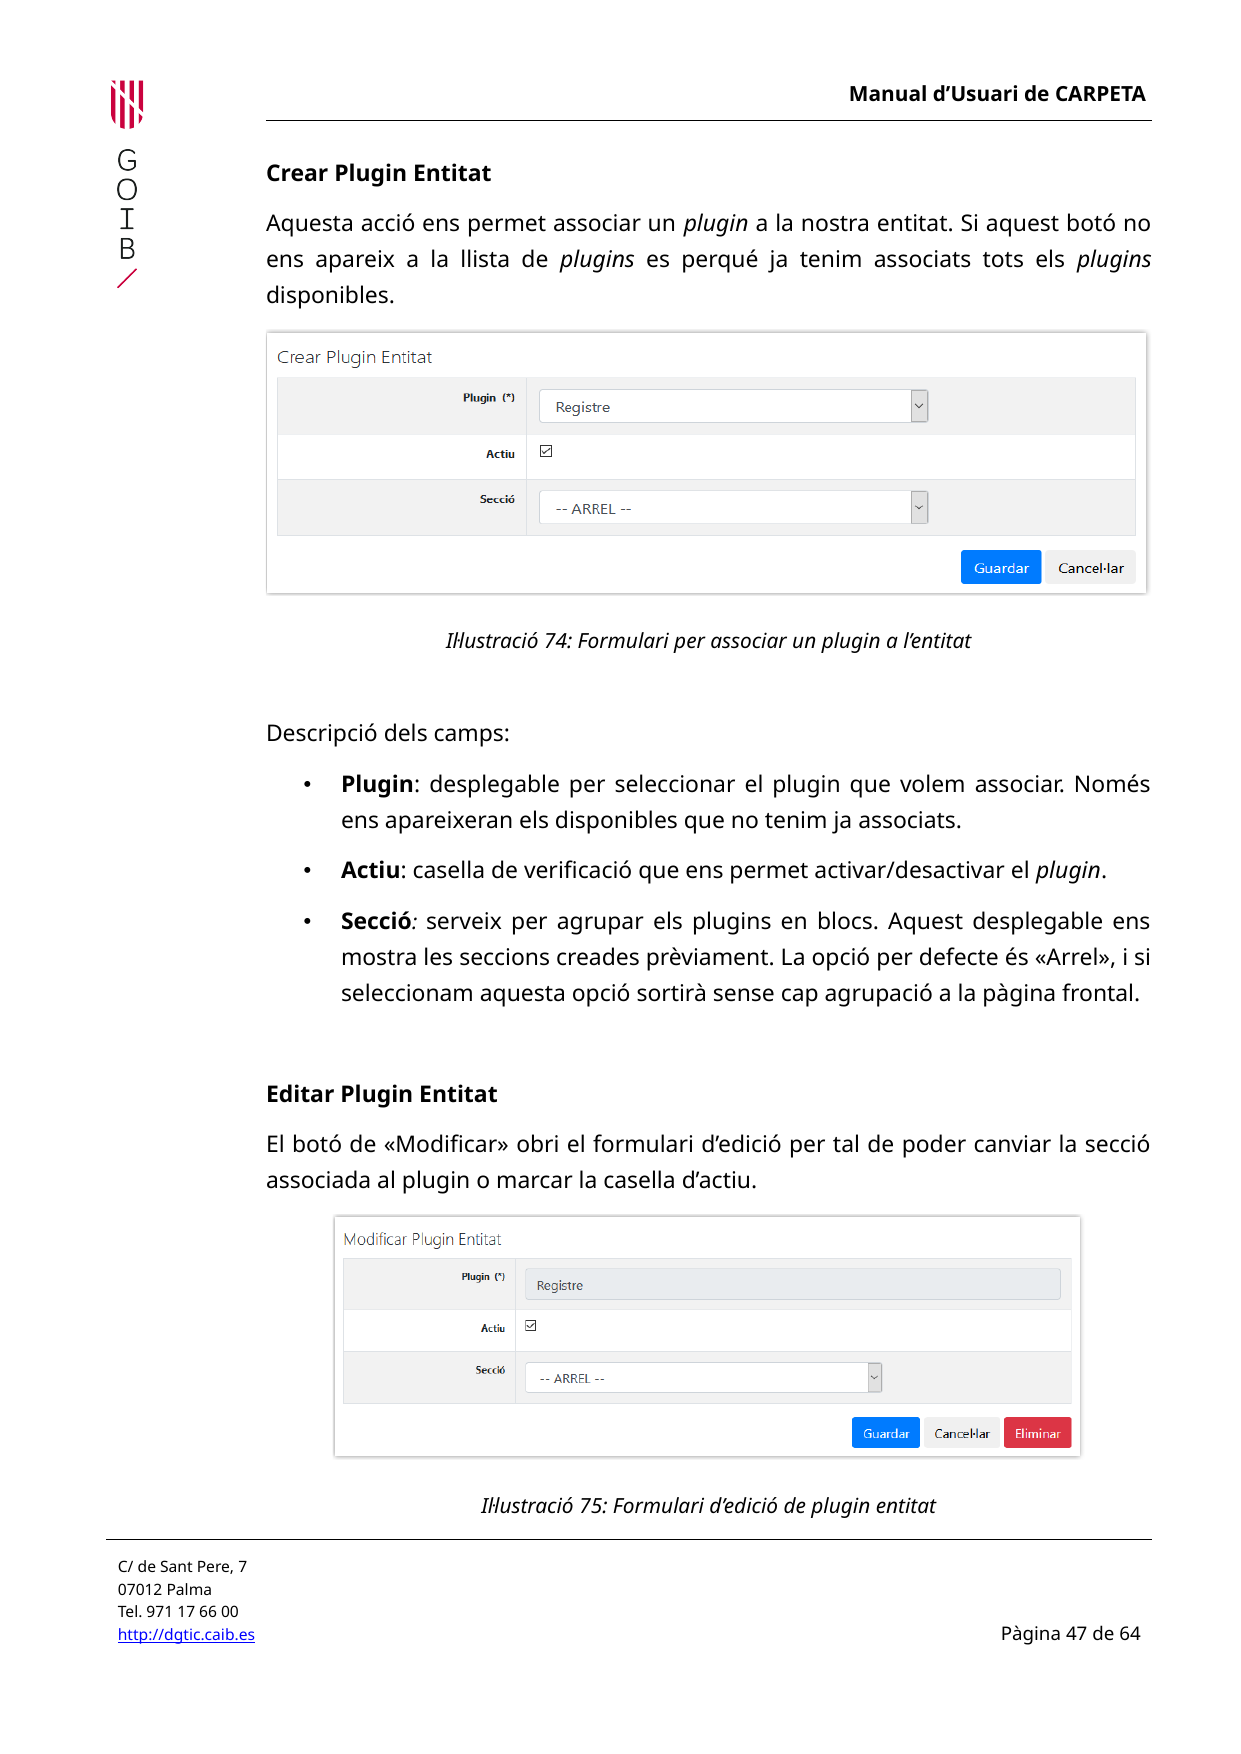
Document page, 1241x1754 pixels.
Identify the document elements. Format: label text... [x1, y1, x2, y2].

text Descripció dels camps: [266, 717, 1152, 748]
text El botó de «Modificar» obri el formulari d’edició per tal de poder canviar la secció associada al plugin o marcar la casella d’actiu. [266, 1128, 1152, 1195]
text Il·lustració 74: Formulari per associar un plugin a l’entitat [266, 596, 1152, 655]
list Secció: serveix per agrupar els plugins en blocs. Aquest desplegable ens mostra les seccions creades prèviament. La opció per defecte és «Arrel», i si seleccionam aquesta opció sortirà sense cap agrupació a la pàgina frontal. [303, 905, 1152, 1008]
text Editar Plugin Entitat [266, 1078, 1152, 1109]
text Il·lustració 75: Formulari d’edició de plugin entitat [266, 1460, 1152, 1519]
text Crear Plugin Entitat [266, 156, 1152, 188]
picture [265, 329, 1152, 596]
list Actiu: casella de verificació que ens permet activar/desactivar el plugin. [303, 854, 1152, 886]
picture [82, 57, 172, 319]
text Aquesta acció ens permet associar un plugin a la nostra entitat. Si aquest botó no ens apareix a la llista de plugins es perqué ja tenim associats tots els plugins disponibles. [266, 207, 1152, 310]
picture [332, 1214, 1085, 1460]
list Plugin: desplegable per seleccionar el plugin que volem associar. Només ens apareixeran els disponibles que no tenim ja associats. [303, 768, 1152, 835]
